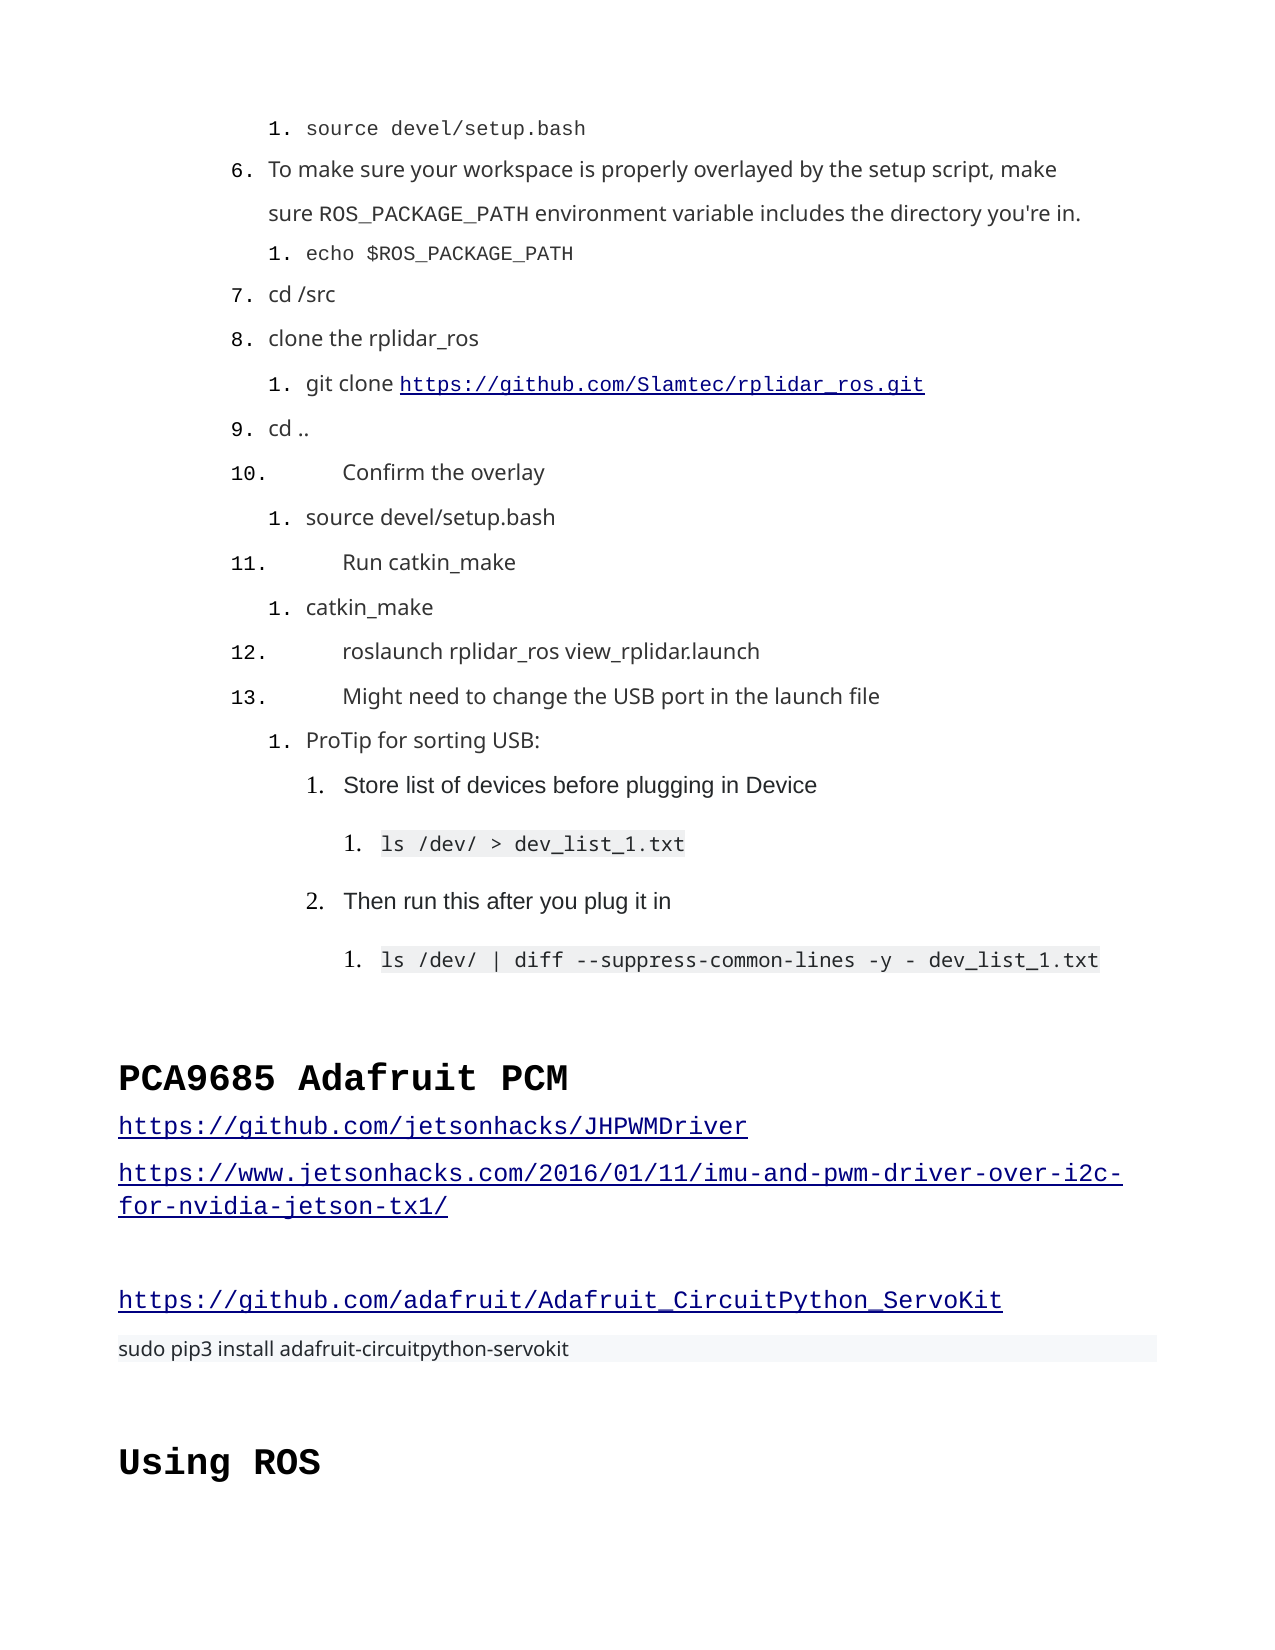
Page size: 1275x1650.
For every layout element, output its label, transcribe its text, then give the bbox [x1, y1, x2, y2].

list ProTip for sorting USB: [268, 726, 1157, 755]
text https://github.com/adafruit/Adafruit_CircuitPython_ServoKit [118, 1288, 1157, 1316]
list Run catkin_make [231, 547, 1157, 577]
subtitle PCA9685 Adafruit PCM [118, 1059, 1157, 1101]
list source devel/setup.bash [268, 118, 1157, 142]
list clone the rplidar_ros [231, 323, 1157, 353]
list echo $ROS_PACKAGE_PATH [268, 243, 1157, 267]
list catkin_make [268, 591, 1157, 621]
subtitle Using ROS [118, 1443, 1157, 1485]
list cd .. [231, 413, 1157, 442]
text https://www.jetsonhacks.com/2016/01/11/imu-and-pwm-driver-over-i2c-for-nvidia-jetson-tx1/ [118, 1161, 1157, 1222]
list cd /src [231, 279, 1157, 308]
list Might need to change the USB port in the launch file [231, 681, 1157, 711]
text https://github.com/jetsonhacks/JHPWMDriver [118, 1114, 1157, 1142]
list Then run this after you plug it in [306, 886, 1157, 915]
list ls /dev/ | diff --suppress-common-lines -y - dev_list_1.txt [343, 944, 1157, 973]
list ls /dev/ > dev_list_1.txt [343, 828, 1157, 857]
list roslaunch rplidar_ros view_rplidar.launch [231, 636, 1157, 666]
list Confirm the overlay [231, 457, 1157, 487]
list source devel/setup.bash [268, 502, 1157, 532]
list Store list of devices before plugging in Device [306, 770, 1157, 799]
list git clone https://github.com/Slamtec/rplidar_ros.git [268, 368, 1157, 398]
text sudo pip3 install adafruit-circuitpython-servokit [118, 1335, 1157, 1362]
list To make sure your workspace is properly overlayed by the setup script, make sure ROS_PACKAGE_PATH environment variable includes the directory you're in. [231, 153, 1157, 228]
